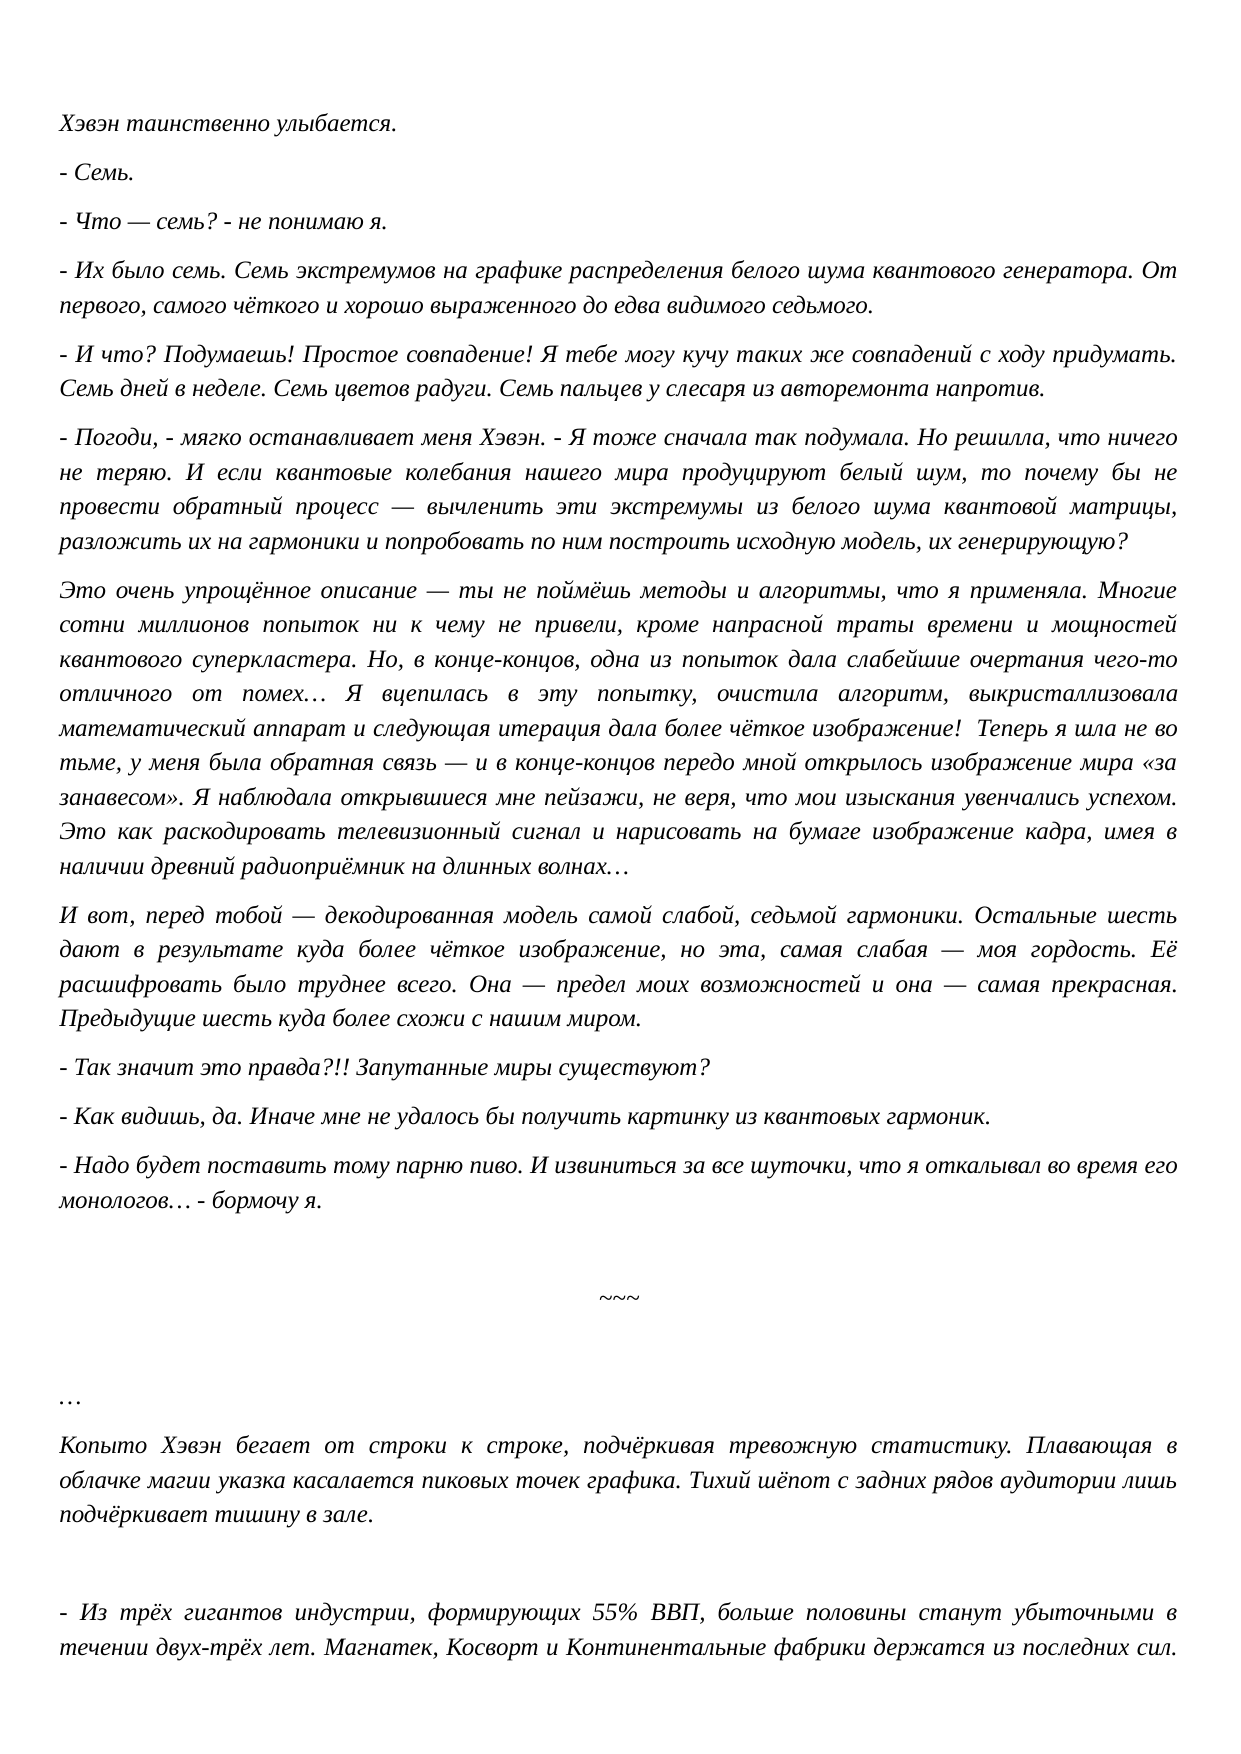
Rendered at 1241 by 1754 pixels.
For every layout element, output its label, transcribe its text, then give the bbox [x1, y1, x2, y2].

text Хэвэн таинственно улыбается. [59, 108, 1181, 137]
text - Надо будет поставить тому парню пиво. И извиниться за все шуточки, что я откалывал во время его монологов… - бормочу я. [59, 1150, 1181, 1214]
text - И что? Подумаешь! Простое совпадение! Я тебе могу кучу таких же совпадений с ходу придумать. Семь дней в неделе. Семь цветов радуги. Семь пальцев у слесаря из авторемонта напротив. [59, 339, 1181, 402]
text - Что — семь? - не понимаю я. [59, 206, 1181, 235]
text ~~~ [59, 1283, 1181, 1312]
text - Как видишь, да. Иначе мне не удалось бы получить картинку из квантовых гармоник. [59, 1101, 1181, 1130]
text - Так значит это правда?!! Запутанные миры существуют? [59, 1052, 1181, 1081]
text Это очень упрощённое описание — ты не поймёшь методы и алгоритмы, что я применяла. Многие сотни миллионов попыток ни к чему не привели, кроме напрасной траты времени и мощностей квантового суперкластера. Но, в конце-концов, одна из попыток дала слабейшие очертания чего-то отличного от помех… Я вцепилась в эту попытку, очистила алгоритм, выкристаллизовала математический аппарат и следующая итерация дала более чёткое изображение! Теперь я шла не во тьме, у меня была обратная связь — и в конце-концов передо мной открылось изображение мира «за занавесом». Я наблюдала открывшиеся мне пейзажи, не веря, что мои изыскания увенчались успехом. Это как раскодировать телевизионный сигнал и нарисовать на бумаге изображение кадра, имея в наличии древний радиоприёмник на длинных волнах… [59, 575, 1181, 879]
text Копыто Хэвэн бегает от строки к строке, подчёркивая тревожную статистику. Плавающая в облачке магии указка касалается пиковых точек графика. Тихий шёпот с задних рядов аудитории лишь подчёркивает тишину в зале. [59, 1430, 1181, 1528]
text … [59, 1381, 1181, 1410]
text - Из трёх гигантов индустрии, формирующих 55% ВВП, больше половины станут убыточными в течении двух-трёх лет. Магнатек, Косворт и Континентальные фабрики держатся из последних сил. [59, 1597, 1181, 1661]
text - Семь. [59, 157, 1181, 186]
text - Погоди, - мягко останавливает меня Хэвэн. - Я тоже сначала так подумала. Но решилла, что ничего не теряю. И если квантовые колебания нашего мира продуцируют белый шум, то почему бы не провести обратный процесс — вычленить эти экстремумы из белого шума квантовой матрицы, разложить их на гармоники и попробовать по ним построить исходную модель, их генерирующую? [59, 422, 1181, 554]
text - Их было семь. Семь экстремумов на графике распределения белого шума квантового генератора. От первого, самого чёткого и хорошо выраженного до едва видимого седьмого. [59, 255, 1181, 318]
text И вот, перед тобой — декодированная модель самой слабой, седьмой гармоники. Остальные шесть дают в результате куда более чёткое изображение, но эта, самая слабая — моя гордость. Её расшифровать было труднее всего. Она — предел моих возможностей и она — самая прекрасная. Предыдущие шесть куда более схожи с нашим миром. [59, 900, 1181, 1032]
